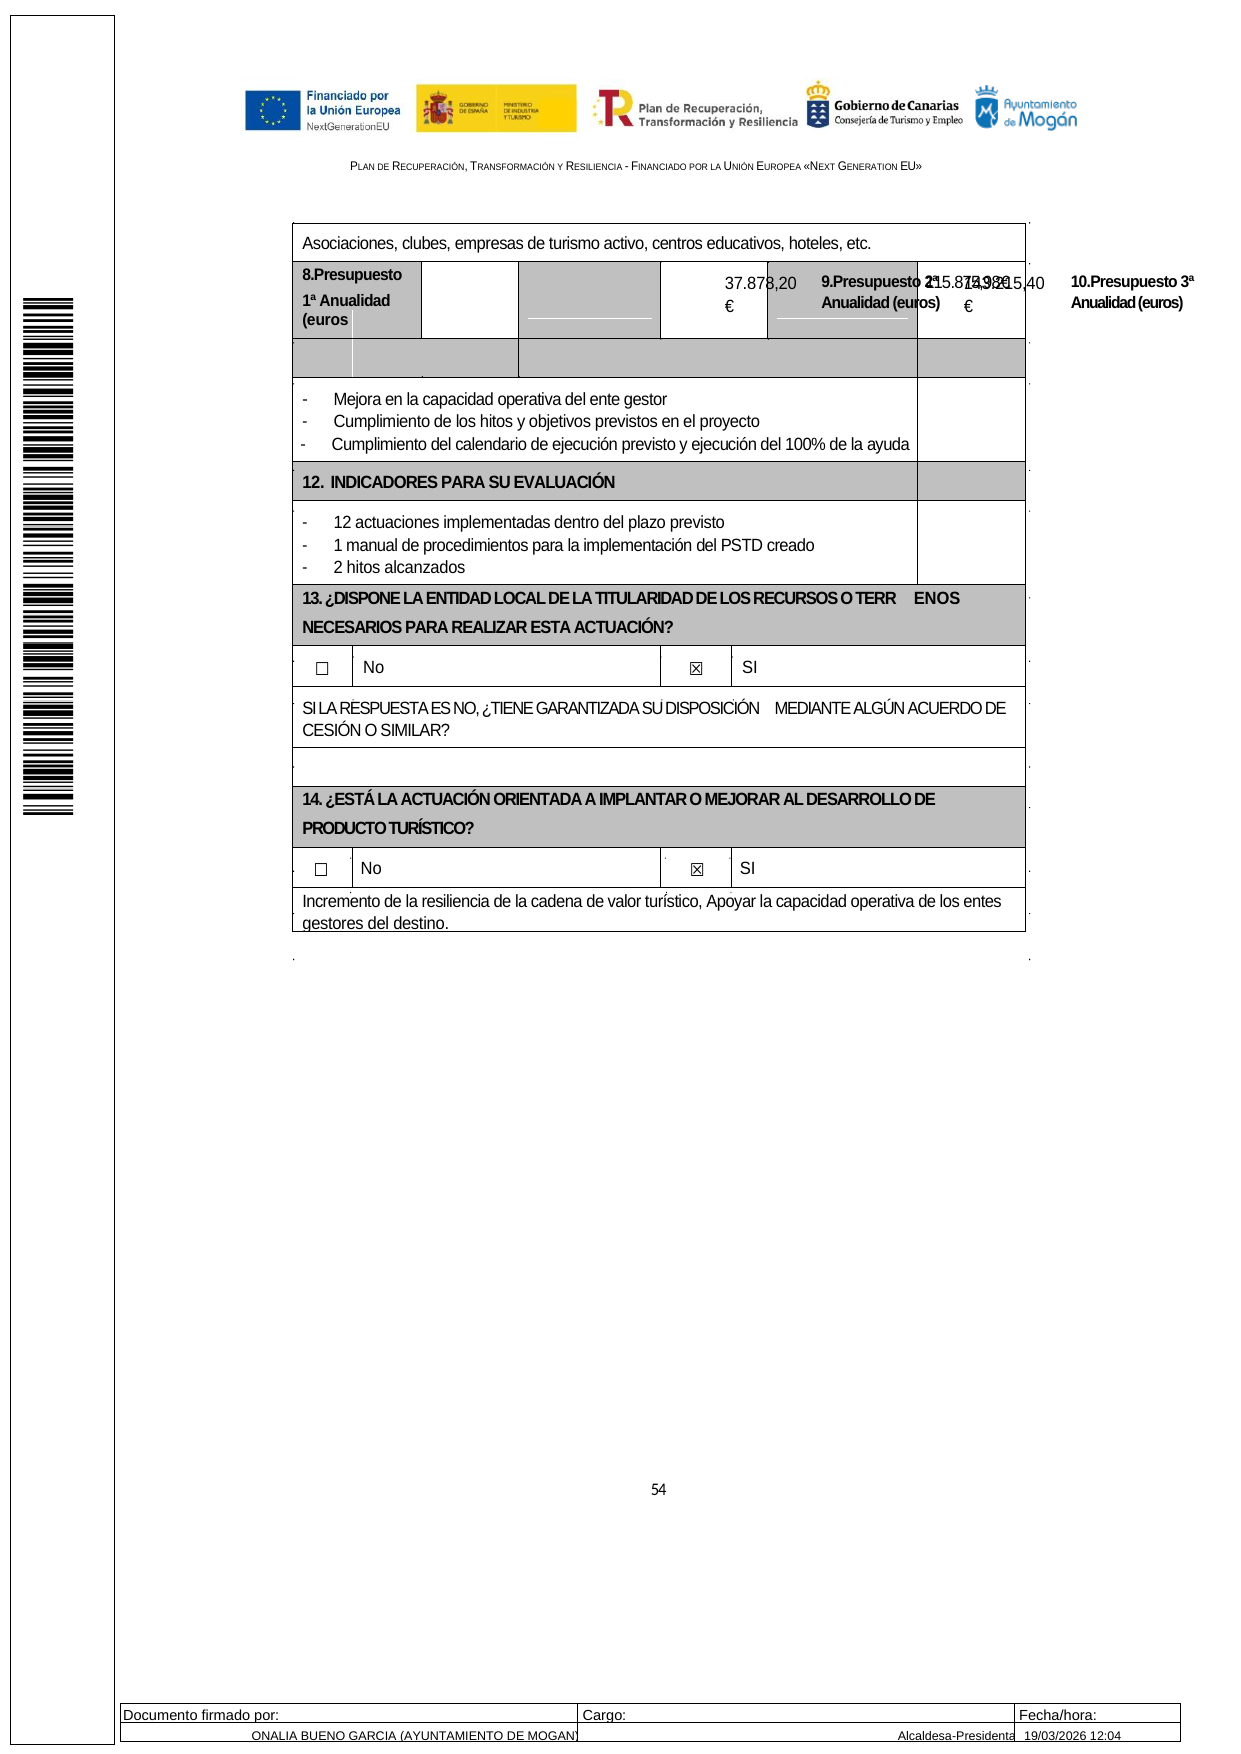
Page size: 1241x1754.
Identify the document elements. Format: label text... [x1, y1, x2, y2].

table_cell [732, 615, 768, 645]
table_cell [918, 378, 1017, 461]
table_cell Mejora en la capacidad operativa del ente gestor Cumplimiento de los hitos y objetivos previstos en el proyecto Cumplimiento del calendario de ejecución previsto y ejecución del 100% de la ayuda [302, 378, 917, 461]
table_cell Incremento de la resiliencia de la cadena de valor turístico, Apoyar la capacidad operativa de los entes gestores del destino. [302, 888, 1017, 931]
table_cell [353, 748, 413, 786]
table_cell [908, 501, 917, 584]
table_header Fecha/hora: [1015, 1704, 1180, 1722]
table_cell [1017, 462, 1025, 500]
table_cell [732, 462, 768, 500]
table_cell [777, 262, 908, 290]
table_cell [777, 817, 908, 847]
table_cell ☒ [661, 848, 731, 887]
table_cell ☒ [661, 646, 731, 686]
table_cell [732, 262, 767, 338]
table_cell [293, 646, 302, 686]
table_cell [777, 339, 908, 377]
table_cell [768, 646, 777, 686]
table_cell [302, 339, 352, 377]
table_cell [1017, 501, 1025, 584]
table_cell [908, 646, 917, 686]
table_cell [1017, 585, 1025, 645]
table_cell NECESARIOS PARA REALIZAR ESTA ACTUACIÓN? [302, 615, 732, 645]
table_cell [293, 787, 302, 847]
table_cell [528, 817, 652, 847]
table_cell [293, 687, 302, 747]
text 54 [651, 1481, 1188, 1499]
table_header Asociaciones, clubes, empresas de turismo activo, centros educativos, hoteles, etc. [302, 224, 908, 261]
table_cell [652, 646, 660, 686]
table_cell [422, 262, 518, 338]
table_cell 13. ¿DISPONE LA ENTIDAD LOCAL DE LA TITULARIDAD DE LOS RECURSOS O TERR [302, 585, 908, 615]
table_cell [727, 301, 732, 311]
table_cell [302, 748, 352, 786]
table_cell [777, 615, 908, 645]
table_cell ONALIA BUENO GARCIA (AYUNTAMIENTO DE MOGAN) [121, 1723, 577, 1741]
table_cell [908, 817, 917, 847]
table_cell [413, 262, 421, 338]
table_cell [413, 848, 421, 887]
table_cell [293, 848, 302, 887]
table_cell [777, 462, 908, 500]
table_cell [413, 339, 421, 377]
table_cell [917, 748, 1017, 786]
table_cell [1017, 888, 1025, 931]
table_cell [917, 817, 1017, 847]
table_cell [768, 462, 777, 500]
table_cell [528, 339, 652, 377]
table_cell ☐ [302, 646, 352, 686]
table_cell [661, 262, 732, 338]
table_cell [528, 319, 652, 338]
table_cell [917, 615, 1017, 645]
table_header [1017, 224, 1025, 261]
table_cell (euros [302, 310, 352, 338]
table_cell No [353, 848, 413, 887]
table_cell [1017, 748, 1025, 786]
table_cell [908, 339, 917, 377]
table_cell 115.875,98€ [918, 262, 1017, 338]
table_cell [908, 615, 917, 645]
table_cell [293, 378, 302, 461]
table_cell [652, 848, 660, 887]
table_cell [777, 290, 908, 318]
table_cell 8.Presupuesto [302, 262, 413, 290]
table_cell [660, 462, 732, 500]
table_cell ENOS [908, 585, 1017, 615]
table_cell [519, 339, 528, 377]
table_cell 14. ¿ESTÁ LA ACTUACIÓN ORIENTADA A IMPLANTAR O MEJORAR AL DESARROLLO DE [302, 787, 1017, 817]
table_cell [528, 748, 652, 786]
table_cell [1017, 262, 1025, 338]
table_cell Alcaldesa-Presidenta [578, 1723, 1014, 1741]
picture [973, 84, 1078, 133]
table_cell ☐ [302, 848, 352, 887]
table_cell [1017, 339, 1025, 377]
table_cell [421, 748, 518, 786]
table_cell 12 actuaciones implementadas dentro del plazo previsto 1 manual de procedimientos para la implementación del PSTD creado 2 hitos alcanzados [302, 501, 908, 584]
table_cell [768, 848, 777, 887]
table_cell [917, 848, 1017, 887]
table_cell [908, 262, 917, 338]
table_cell [768, 262, 777, 338]
text PLAN DE RECUPERACIÓN, TRANSFORMACIÓN Y RESILIENCIA - FINANCIADO POR LA UNIÓN EUROPEA «NEXT GENERATION EU» [350, 157, 1188, 173]
table_cell [293, 888, 302, 931]
table_cell [518, 817, 528, 847]
table_cell [528, 848, 652, 887]
table_cell [1017, 687, 1025, 747]
table_cell [732, 748, 768, 786]
table_cell [777, 646, 908, 686]
table_cell [518, 848, 528, 887]
table_cell [768, 817, 777, 847]
table_cell [1017, 787, 1025, 847]
table_cell [918, 339, 1017, 377]
table_cell [353, 339, 413, 377]
table_cell [660, 748, 732, 786]
table_cell 19/03/2026 12:04 [1015, 1723, 1180, 1741]
table_cell 1ª Anualidad [302, 290, 413, 310]
table_cell [908, 462, 917, 500]
table_cell [293, 501, 302, 584]
table_cell [413, 748, 421, 786]
table_cell [421, 339, 518, 377]
table_cell [652, 748, 660, 786]
table_cell [732, 817, 768, 847]
table_cell [777, 319, 908, 338]
table_cell [519, 262, 528, 338]
table_header Cargo: [578, 1704, 1014, 1722]
table_cell [293, 748, 302, 786]
table_cell [732, 339, 768, 377]
table_cell [652, 462, 660, 500]
table_cell [1017, 378, 1025, 461]
table_cell [413, 646, 421, 686]
table_cell No [353, 646, 413, 686]
table_header [908, 224, 917, 261]
table_header [917, 224, 1017, 261]
table_cell [768, 615, 777, 645]
table_cell [528, 262, 652, 290]
table_cell MEDIANTE ALGÚN ACUERDO DE [768, 687, 1017, 747]
table_cell PRODUCTO TURÍSTICO? [302, 817, 518, 847]
picture [229, 78, 969, 138]
table_cell SI [732, 848, 768, 887]
table_header Documento firmado por: [121, 1704, 577, 1722]
table_cell [917, 646, 1017, 686]
table_cell [652, 262, 660, 338]
picture [21, 296, 75, 818]
table_cell [768, 748, 777, 786]
table_cell SI [732, 646, 768, 686]
table_cell [518, 748, 528, 786]
table_cell [293, 585, 302, 645]
table_cell [652, 339, 660, 377]
table_cell 12. INDICADORES PARA SU EVALUACIÓN [302, 462, 652, 500]
table_cell [293, 462, 302, 500]
table_cell [1017, 848, 1025, 887]
table_header [293, 224, 302, 261]
table_cell [918, 462, 1017, 500]
table_cell [777, 848, 908, 887]
table_cell [768, 339, 777, 377]
table_cell [421, 848, 518, 887]
table_cell [660, 339, 732, 377]
table_cell [293, 262, 302, 338]
table_cell [660, 817, 732, 847]
table_cell [908, 748, 917, 786]
table_cell [1017, 646, 1025, 686]
table_cell [908, 848, 917, 887]
table_cell SI LA RESPUESTA ES NO, ¿TIENE GARANTIZADA SU DISPOSICIÓN CESIÓN O SIMILAR? [302, 687, 768, 747]
table_cell [518, 646, 528, 686]
table_cell [293, 339, 302, 377]
table_cell [918, 501, 1017, 584]
table_cell [353, 310, 413, 338]
table_cell [421, 646, 518, 686]
table_cell [528, 290, 652, 318]
table_cell [652, 817, 660, 847]
table_cell [777, 748, 908, 786]
table_cell [528, 646, 652, 686]
